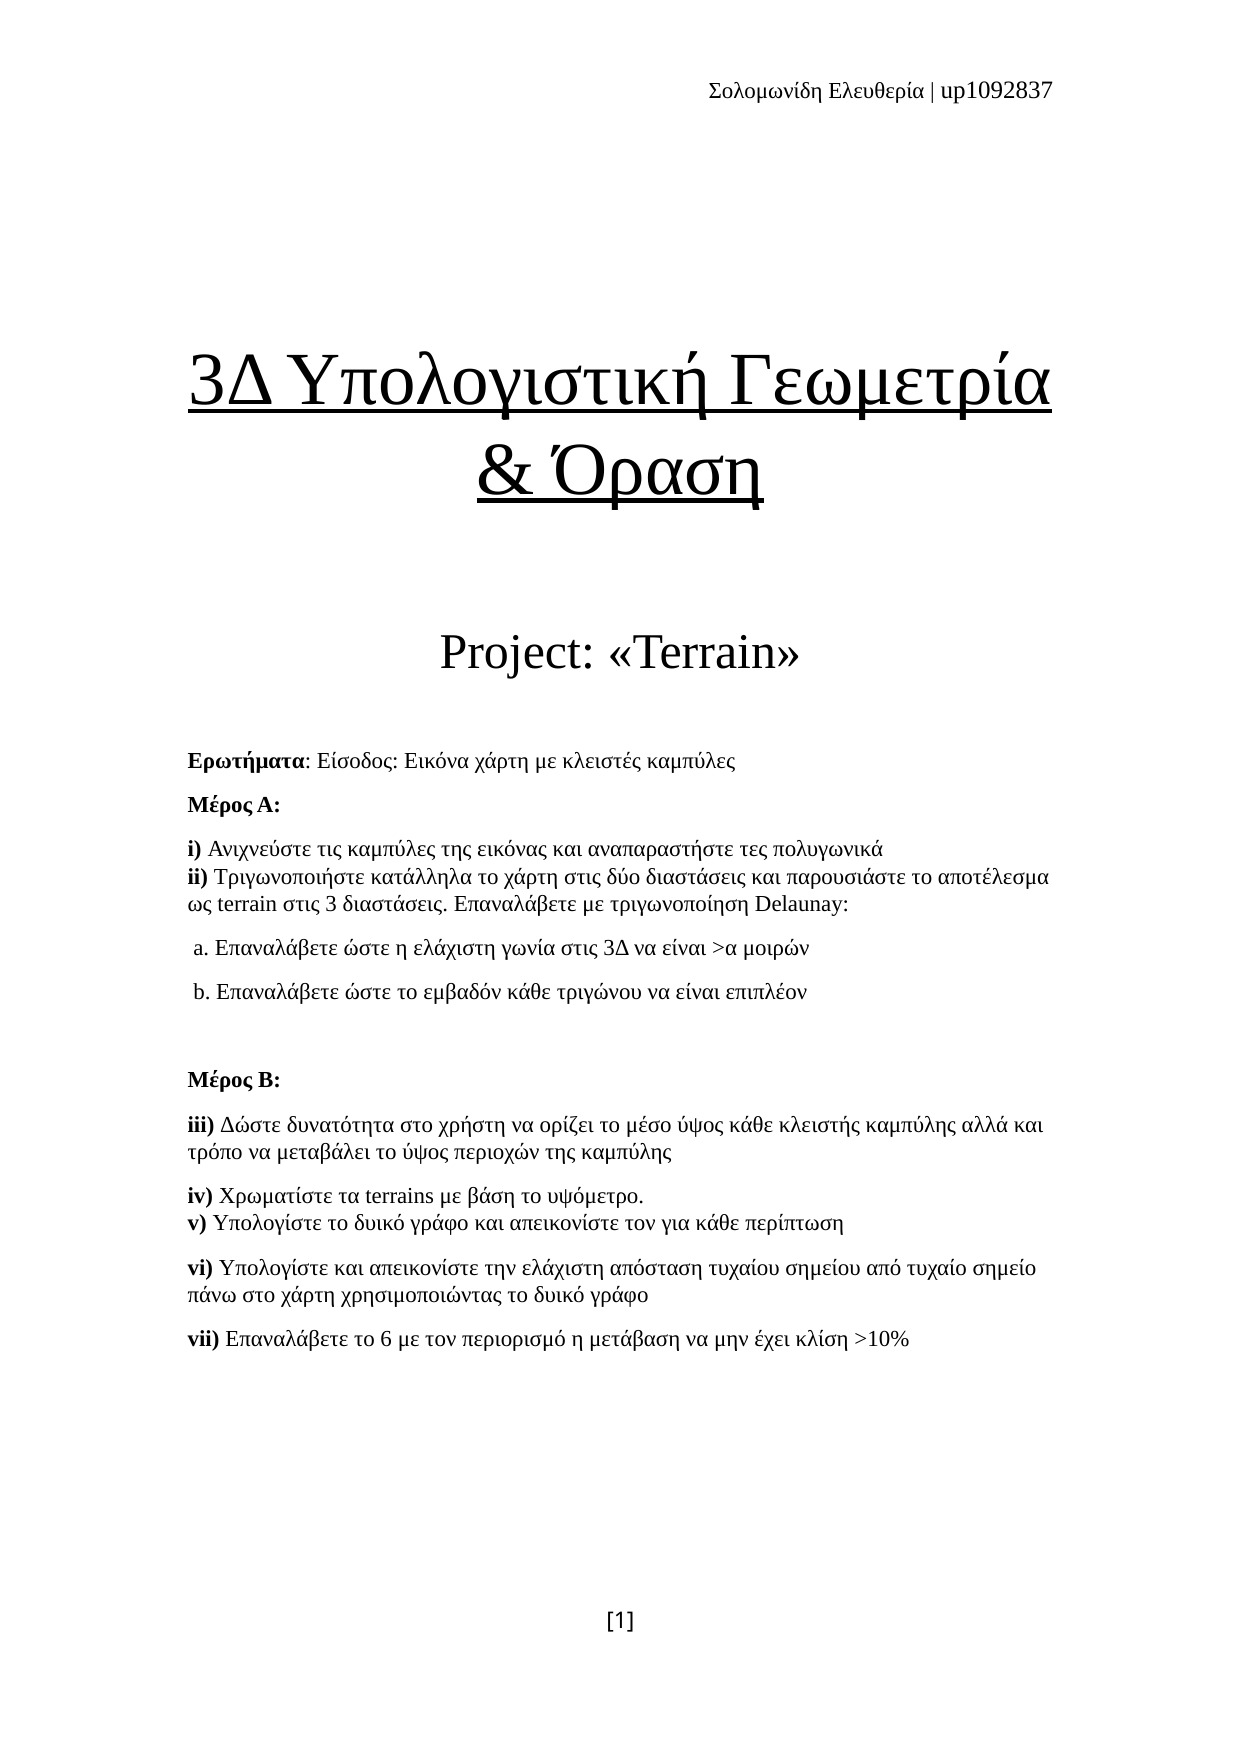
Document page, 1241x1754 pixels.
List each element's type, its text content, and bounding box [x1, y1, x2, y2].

text iii) Δώστε δυνατότητα στο χρήστη να ορίζει το μέσο ύψος κάθε κλειστής καμπύλης αλλά και τρόπο να μεταβάλει το ύψος περιοχών της καμπύλης [187, 1111, 1053, 1164]
text Ερωτήματα: Είσοδος: Εικόνα χάρτη με κλειστές καμπύλες [187, 747, 1053, 774]
text Μέρος Β: [187, 1067, 1053, 1093]
text 3Δ Υπολογιστική Γεωμετρία & Όραση [187, 334, 1053, 510]
text vi) Υπολογίστε και απεικονίστε την ελάχιστη απόσταση τυχαίου σημείου από τυχαίο σημείο πάνω στο χάρτη χρησιμοποιώντας το δυικό γράφο [187, 1253, 1053, 1307]
text b. Επαναλάβετε ώστε το εμβαδόν κάθε τριγώνου να είναι επιπλέον [187, 978, 1053, 1005]
text vii) Επαναλάβετε το 6 με τον περιορισμό η μετάβαση να μην έχει κλίση >10% [187, 1325, 1053, 1351]
text Project: «Terrain» [187, 622, 1053, 679]
text iv) Χρωματίστε τα terrains με βάση το υψόμετρο. v) Υπολογίστε το δυικό γράφο και απεικονίστε τον για κάθε περίπτωση [187, 1182, 1053, 1236]
text Μέρος Α: [187, 791, 1053, 818]
text i) Ανιχνεύστε τις καμπύλες της εικόνας και αναπαραστήστε τες πολυγωνικά ii) Τριγωνοποιήστε κατάλληλα το χάρτη στις δύο διαστάσεις και παρουσιάστε το αποτέλεσμα ως terrain στις 3 διαστάσεις. Επαναλάβετε με τριγωνοποίηση Delaunay: [187, 836, 1053, 917]
text a. Επαναλάβετε ώστε η ελάχιστη γωνία στις 3Δ να είναι >α μοιρών [187, 934, 1053, 961]
text Σολομωνίδη Ελευθερία | up1092837 [187, 75, 1053, 104]
